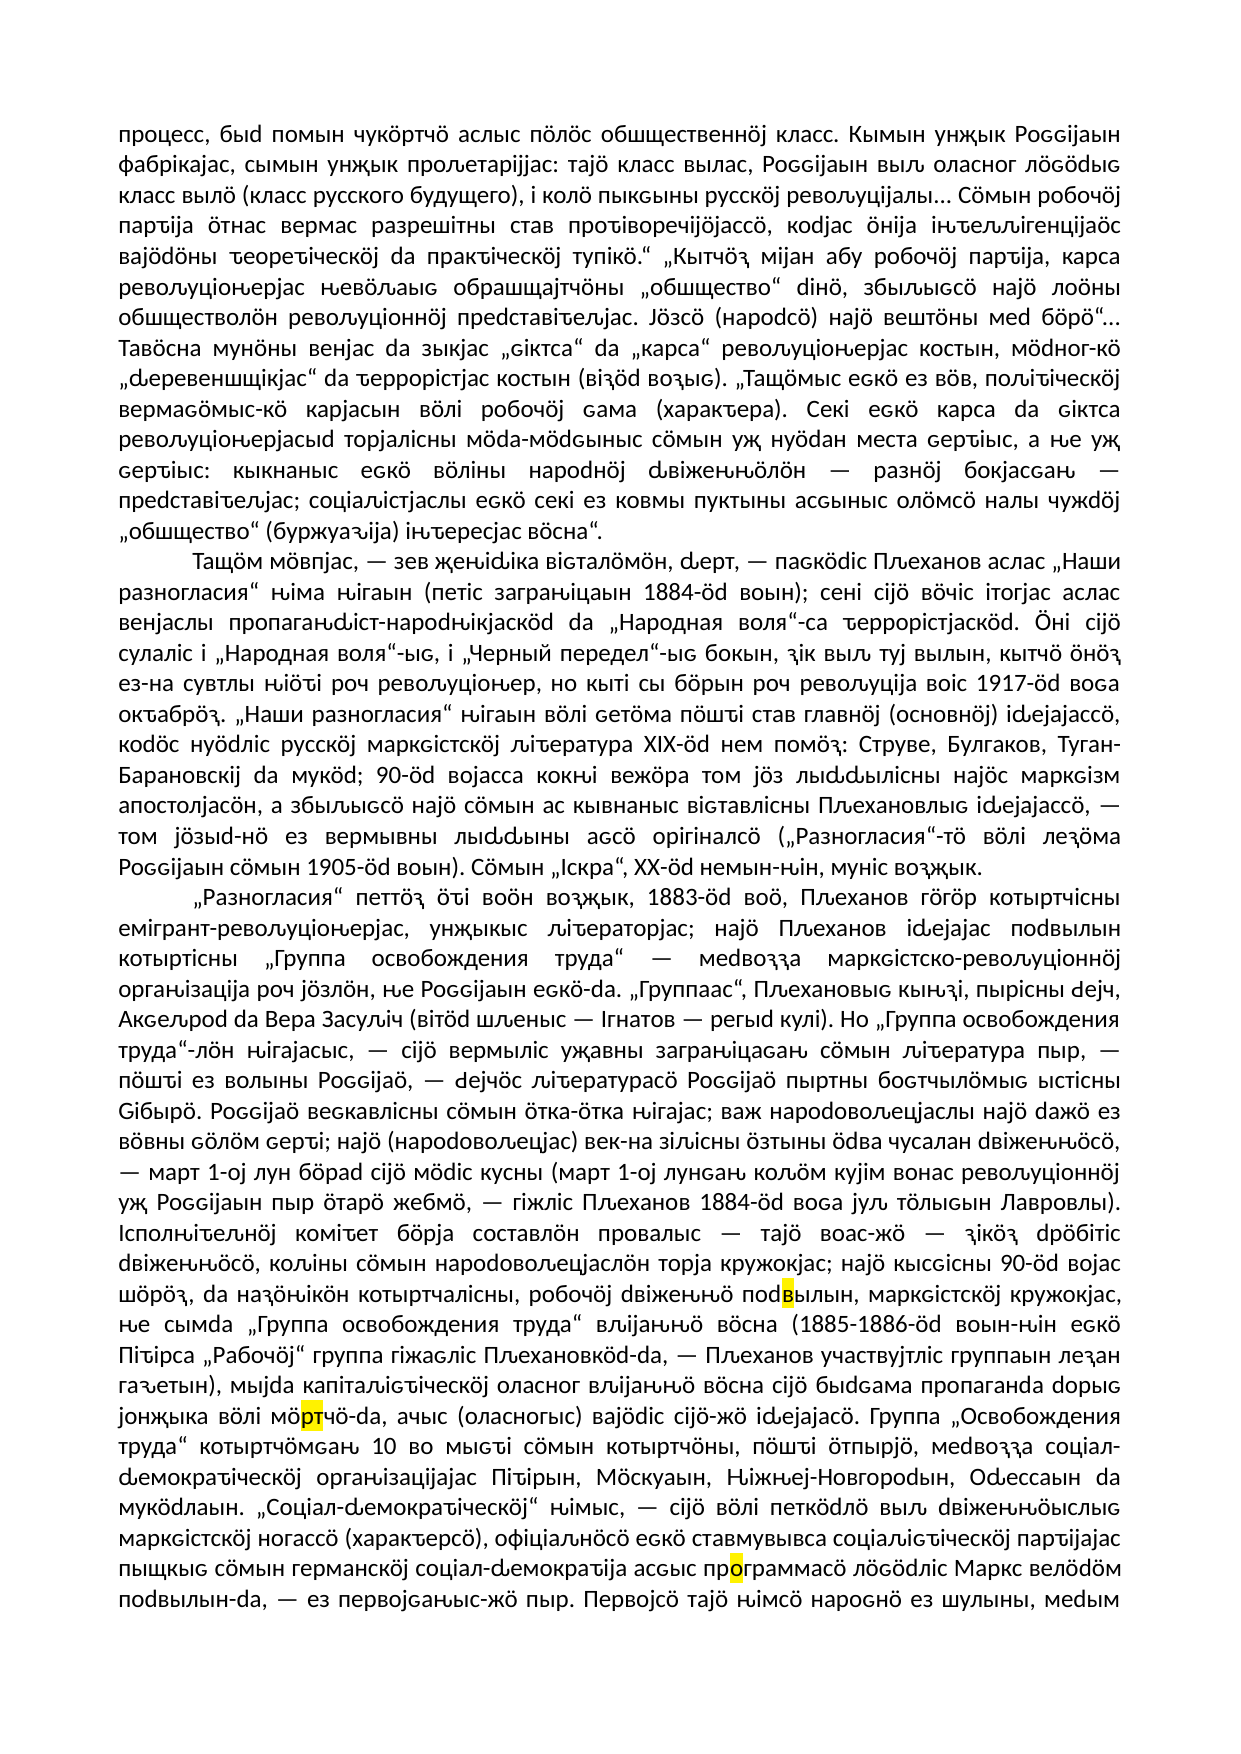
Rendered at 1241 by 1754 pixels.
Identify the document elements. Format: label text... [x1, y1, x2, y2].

text Тащӧм мӧвпјас, — зев җеԋіԃіка віԍталӧмӧн, ԃерт, — паԍкӧԁіс Пԉеханов аслас „Наши разногласия“ ԋіма ԋігаын (петіс заграԋіцаын 1884-ӧԁ воын); сені сіјӧ вӧчіс ітогјас аслас венјаслы пропагаԋԃіст-нароԁԋікјаскӧԁ ԁа „Народная воля“-са ԏеррорістјаскӧԁ. Ӧні сіјӧ сулаліс і „Народная воля“-ыԍ, і „Черный передел“-ыԍ бокын, ԇік выԉ туј вылын, кытчӧ ӧнӧԇ ез-на сувтлы ԋіӧԏі роч ревоԉуціоԋер, но кыті сы бӧрын роч ревоԉуціја воіс 1917-ӧԁ воԍа окԏабрӧԇ. „Наши разногласия“ ԋігаын вӧлі ԍетӧма пӧшԏі став главнӧј (основнӧј) іԃејајассӧ, коԁӧс нуӧԁліс русскӧј маркԍістскӧј ԉіԏература ХIХ-ӧԁ нем помӧԇ: Струве, Булгаков, Туган-Барановскіј ԁа мукӧԁ; 90-ӧԁ војасса кокԋі вежӧра том јӧз лыԃԃылісны најӧс маркԍізм апостолјасӧн, а збыԉыԍсӧ најӧ сӧмын ас кывнаныс віԍтавлісны Пԉехановлыԍ іԃејајассӧ, — том јӧзыԁ-нӧ ез вермывны лыԃԃыны аԍсӧ орігіналсӧ („Разногласия“-тӧ вӧлі леԇӧма Роԍԍіјаын сӧмын 1905-ӧԁ воын). Сӧмын „Іскра“, ХХ-ӧԁ немын-ԋін, муніс воԇҗык. [118, 545, 1122, 881]
text процесс, быԁ помын чукӧртчӧ аслыс пӧлӧс обшщественнӧј класс. Кымын унҗык Роԍԍіјаын фабрікајас, сымын унҗык проԉетаріјјас: тајӧ класс вылас, Роԍԍіјаын выԉ оласног лӧԍӧԁыԍ класс вылӧ (класс русского будущего), і колӧ пыкԍыны русскӧј ревоԉуціјалы... Сӧмын робочӧј парԏіја ӧтнас вермас разрешітны став проԏіворечіјӧјассӧ, коԁјас ӧніја іԋԏеԉԉігенціјаӧс вајӧԁӧны ԏеореԏіческӧј ԁа пракԏіческӧј тупікӧ.“ „Кытчӧԇ міјан абу робочӧј парԏіја, карса ревоԉуціоԋерјас ԋевӧԉаыԍ обрашщајтчӧны „обшщество“ ԁінӧ, збыԉыԍсӧ најӧ лоӧны обшществолӧн ревоԉуціоннӧј преԁставіԏеԉјас. Јӧзсӧ (нароԁсӧ) најӧ вештӧны меԁ бӧрӧ“... Тавӧсна мунӧны венјас ԁа зыкјас „ԍіктса“ ԁа „карса“ ревоԉуціоԋерјас костын, мӧԁног-кӧ „ԃеревеншщікјас“ ԁа ԏеррорістјас костын (віԇӧԁ воԇыԍ). „Тащӧмыс еԍкӧ ез вӧв, поԉіԏіческӧј вермаԍӧмыс-кӧ карјасын вӧлі робочӧј ԍама (харакԏера). Секі еԍкӧ карса ԁа ԍіктса ревоԉуціоԋерјасыԁ торјалісны мӧԁа-мӧԁԍыныс сӧмын уҗ нуӧԁан места ԍерԏіыс, а ԋе уҗ ԍерԏіыс: кыкнаныс еԍкӧ вӧліны нароԁнӧј ԃвіжеԋԋӧлӧн — разнӧј бокјасԍаԋ — преԁставіԏеԉјас; соціаԉістјаслы еԍкӧ секі ез ковмы пуктыны асԍыныс олӧмсӧ налы чужԁӧј „обшщество“ (буржуаԅіја) іԋԏересјас вӧсна“. [118, 118, 1122, 545]
text „Разногласия“ петтӧԇ ӧԏі воӧн воԇҗык, 1883-ӧԁ воӧ, Пԉеханов гӧгӧр котыртчісны емігрант-ревоԉуціоԋерјас, унҗыкыс ԉіԏераторјас; најӧ Пԉеханов іԃејајас поԁвылын котыртісны „Группа освобождения труда“ — меԁвоԇԇа маркԍістско-ревоԉуціоннӧј оргаԋізаціја роч јӧзлӧн, ԋе Роԍԍіјаын еԍкӧ-ԁа. „Группаас“, Пԉехановыԍ кыԋԇі, пырісны Ԁејч, Акԍеԉроԁ ԁа Вера Засуԉіч (вітӧԁ шԉеныс — Ігнатов — регыԁ кулі). Но „Группа освобождения труда“-лӧн ԋігајасыс, — сіјӧ вермыліс уҗавны заграԋіцаԍаԋ сӧмын ԉіԏература пыр, — пӧшԏі ез волыны Роԍԍіјаӧ, — Ԁејчӧс ԉіԏературасӧ Роԍԍіјаӧ пыртны боԍтчылӧмыԍ ыстісны Ԍібырӧ. Роԍԍіјаӧ веԍкавлісны сӧмын ӧтка-ӧтка ԋігајас; важ нароԁовоԉецјаслы најӧ ԁажӧ ез вӧвны ԍӧлӧм ԍерԏі; најӧ (нароԁовоԉецјас) век-на зіԉісны ӧзтыны ӧԁва чусалан ԁвіжеԋԋӧсӧ, — март 1-ој лун бӧраԁ сіјӧ мӧԁіс кусны (март 1-ој лунԍаԋ коԉӧм кујім вонас ревоԉуціоннӧј уҗ Роԍԍіјаын пыр ӧтарӧ жебмӧ, — гіжліс Пԉеханов 1884-ӧԁ воԍа јуԉ тӧлыԍын Лавровлы). Ісполԋіԏеԉнӧј коміԏет бӧрја составлӧн провалыс — тајӧ воас-жӧ — ԇікӧԇ ԁрӧбітіс ԁвіжеԋԋӧсӧ, коԉіны сӧмын нароԁовоԉецјаслӧн торја кружокјас; најӧ кысԍісны 90-ӧԁ војас шӧрӧԇ, ԁа наԇӧԋікӧн котыртчалісны, робочӧј ԁвіжеԋԋӧ поԁвылын, маркԍістскӧј кружокјас, ԋе сымԁа „Группа освобождения труда“ вԉіјаԋԋӧ вӧсна (1885-1886-ӧԁ воын-ԋін еԍкӧ Піԏірса „Рабочӧј“ группа гіжаԍліс Пԉехановкӧԁ-ԁа, — Пԉеханов участвујтліс группаын леԇан гаԅетын), мыјԁа капітаԉіԍԏіческӧј оласног вԉіјаԋԋӧ вӧсна сіјӧ быԁԍама пропаганԁа ԁорыԍ јонҗыка вӧлі мӧртчӧ-ԁа, ачыс (оласногыс) вајӧԁіс сіјӧ-жӧ іԃејајасӧ. Группа „Освобождения труда“ котыртчӧмԍаԋ 10 во мыԍԏі сӧмын котыртчӧны, пӧшԏі ӧтпырјӧ, меԁвоԇԇа соціал-ԃемокраԏіческӧј оргаԋізаціјајас Піԏірын, Мӧскуаын, Ԋіжԋеј-Новгороԁын, Оԃессаын ԁа мукӧԁлаын. „Соціал-ԃемокраԏіческӧј“ ԋімыс, — сіјӧ вӧлі петкӧԁлӧ выԉ ԁвіжеԋԋӧыслыԍ маркԍістскӧј ногассӧ (харакԏерсӧ), офіціаԉнӧсӧ еԍкӧ ставмувывса соціаԉіԍԏіческӧј парԏіјајас пыщкыԍ сӧмын германскӧј соціал-ԃемокраԏіја асԍыс программасӧ лӧԍӧԁліс Маркс велӧԁӧм поԁвылын-ԁа, — ез первојԍаԋыс-жӧ пыр. Первојсӧ тајӧ ԋімсӧ нароԍнӧ ез шулыны, меԁым [118, 881, 1122, 1614]
